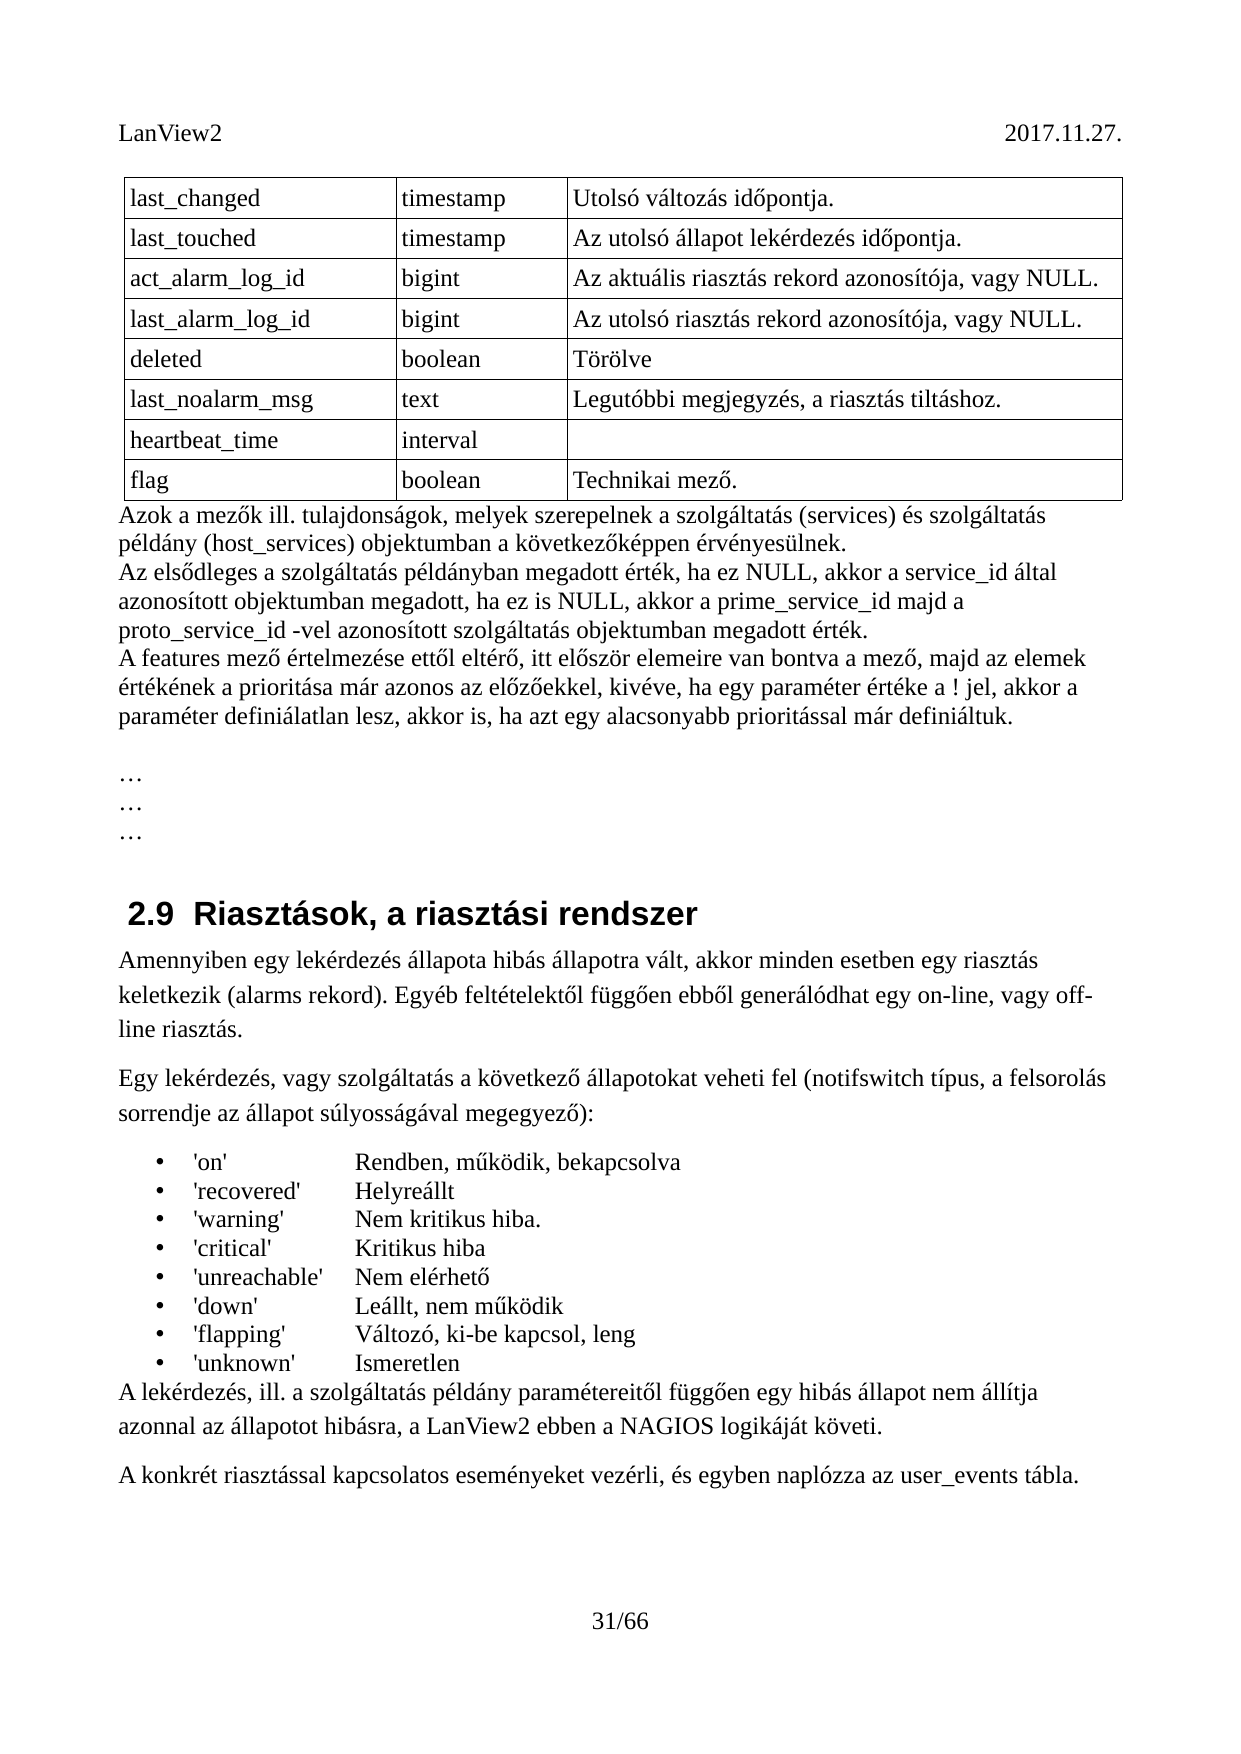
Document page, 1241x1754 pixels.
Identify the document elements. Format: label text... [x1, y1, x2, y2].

text … [118, 787, 1122, 816]
table_cell deleted [125, 339, 396, 379]
list 'warning' Nem kritikus hiba. [156, 1204, 1122, 1233]
table_cell Legutóbbi megjegyzés, a riasztás tiltáshoz. [568, 380, 1122, 419]
text Az elsődleges a szolgáltatás példányban megadott érték, ha ez NULL, akkor a service_id által azonosított objektumban megadott, ha ez is NULL, akkor a prime_service_id majd a proto_service_id -vel azonosított szolgáltatás objektumban megadott érték. [118, 557, 1122, 643]
list 'unreachable' Nem elérhető [156, 1262, 1122, 1291]
table_cell timestamp [397, 219, 567, 258]
text … [118, 758, 1122, 787]
table_cell act_alarm_log_id [125, 259, 396, 298]
list 'on' Rendben, működik, bekapcsolva [156, 1147, 1122, 1176]
table_cell Utolsó változás időpontja. [568, 178, 1122, 217]
table_cell Technikai mező. [568, 460, 1122, 499]
text Amennyiben egy lekérdezés állapota hibás állapotra vált, akkor minden esetben egy riasztás keletkezik (alarms rekord). Egyéb feltételektől függően ebből generálódhat egy on-line, vagy off-line riasztás. [118, 945, 1122, 1043]
text Azok a mezők ill. tulajdonságok, melyek szerepelnek a szolgáltatás (services) és szolgáltatás példány (host_services) objektumban a következőképpen érvényesülnek. [118, 500, 1122, 557]
table_cell Az aktuális riasztás rekord azonosítója, vagy NULL. [568, 259, 1122, 298]
table_cell Törölve [568, 339, 1122, 379]
list 'recovered' Helyreállt [156, 1176, 1122, 1204]
table_cell last_alarm_log_id [125, 299, 396, 338]
table_cell interval [397, 420, 567, 459]
table_cell Az utolsó riasztás rekord azonosítója, vagy NULL. [568, 299, 1122, 338]
table_cell last_changed [125, 178, 396, 217]
text … [118, 816, 1122, 845]
table_cell [568, 420, 1122, 459]
table_cell last_touched [125, 219, 396, 258]
table_cell heartbeat_time [125, 420, 396, 459]
subtitle Riasztások, a riasztási rendszer [118, 894, 1122, 933]
table_cell boolean [397, 460, 567, 499]
table_cell bigint [397, 299, 567, 338]
table_cell flag [125, 460, 396, 499]
list 'down' Leállt, nem működik [156, 1291, 1122, 1319]
list 'unknown' Ismeretlen [156, 1348, 1122, 1377]
table_cell boolean [397, 339, 567, 379]
list 'critical' Kritikus hiba [156, 1233, 1122, 1262]
table_cell bigint [397, 259, 567, 298]
text A features mező értelmezése ettől eltérő, itt először elemeire van bontva a mező, majd az elemek értékének a prioritása már azonos az előzőekkel, kivéve, ha egy paraméter értéke a ! jel, akkor a paraméter definiálatlan lesz, akkor is, ha azt egy alacsonyabb prioritással már definiáltuk. [118, 643, 1122, 730]
text Egy lekérdezés, vagy szolgáltatás a következő állapotokat veheti fel (notifswitch típus, a felsorolás sorrendje az állapot súlyosságával megegyező): [118, 1063, 1122, 1127]
table_cell text [397, 380, 567, 419]
table_cell last_noalarm_msg [125, 380, 396, 419]
list 'flapping' Változó, ki-be kapcsol, leng [156, 1319, 1122, 1348]
table_cell Az utolsó állapot lekérdezés időpontja. [568, 219, 1122, 258]
table_cell timestamp [397, 178, 567, 217]
text A lekérdezés, ill. a szolgáltatás példány paramétereitől függően egy hibás állapot nem állítja azonnal az állapotot hibásra, a LanView2 ebben a NAGIOS logikáját követi. [118, 1377, 1122, 1440]
text A konkrét riasztással kapcsolatos eseményeket vezérli, és egyben naplózza az user_events tábla. [118, 1461, 1122, 1489]
